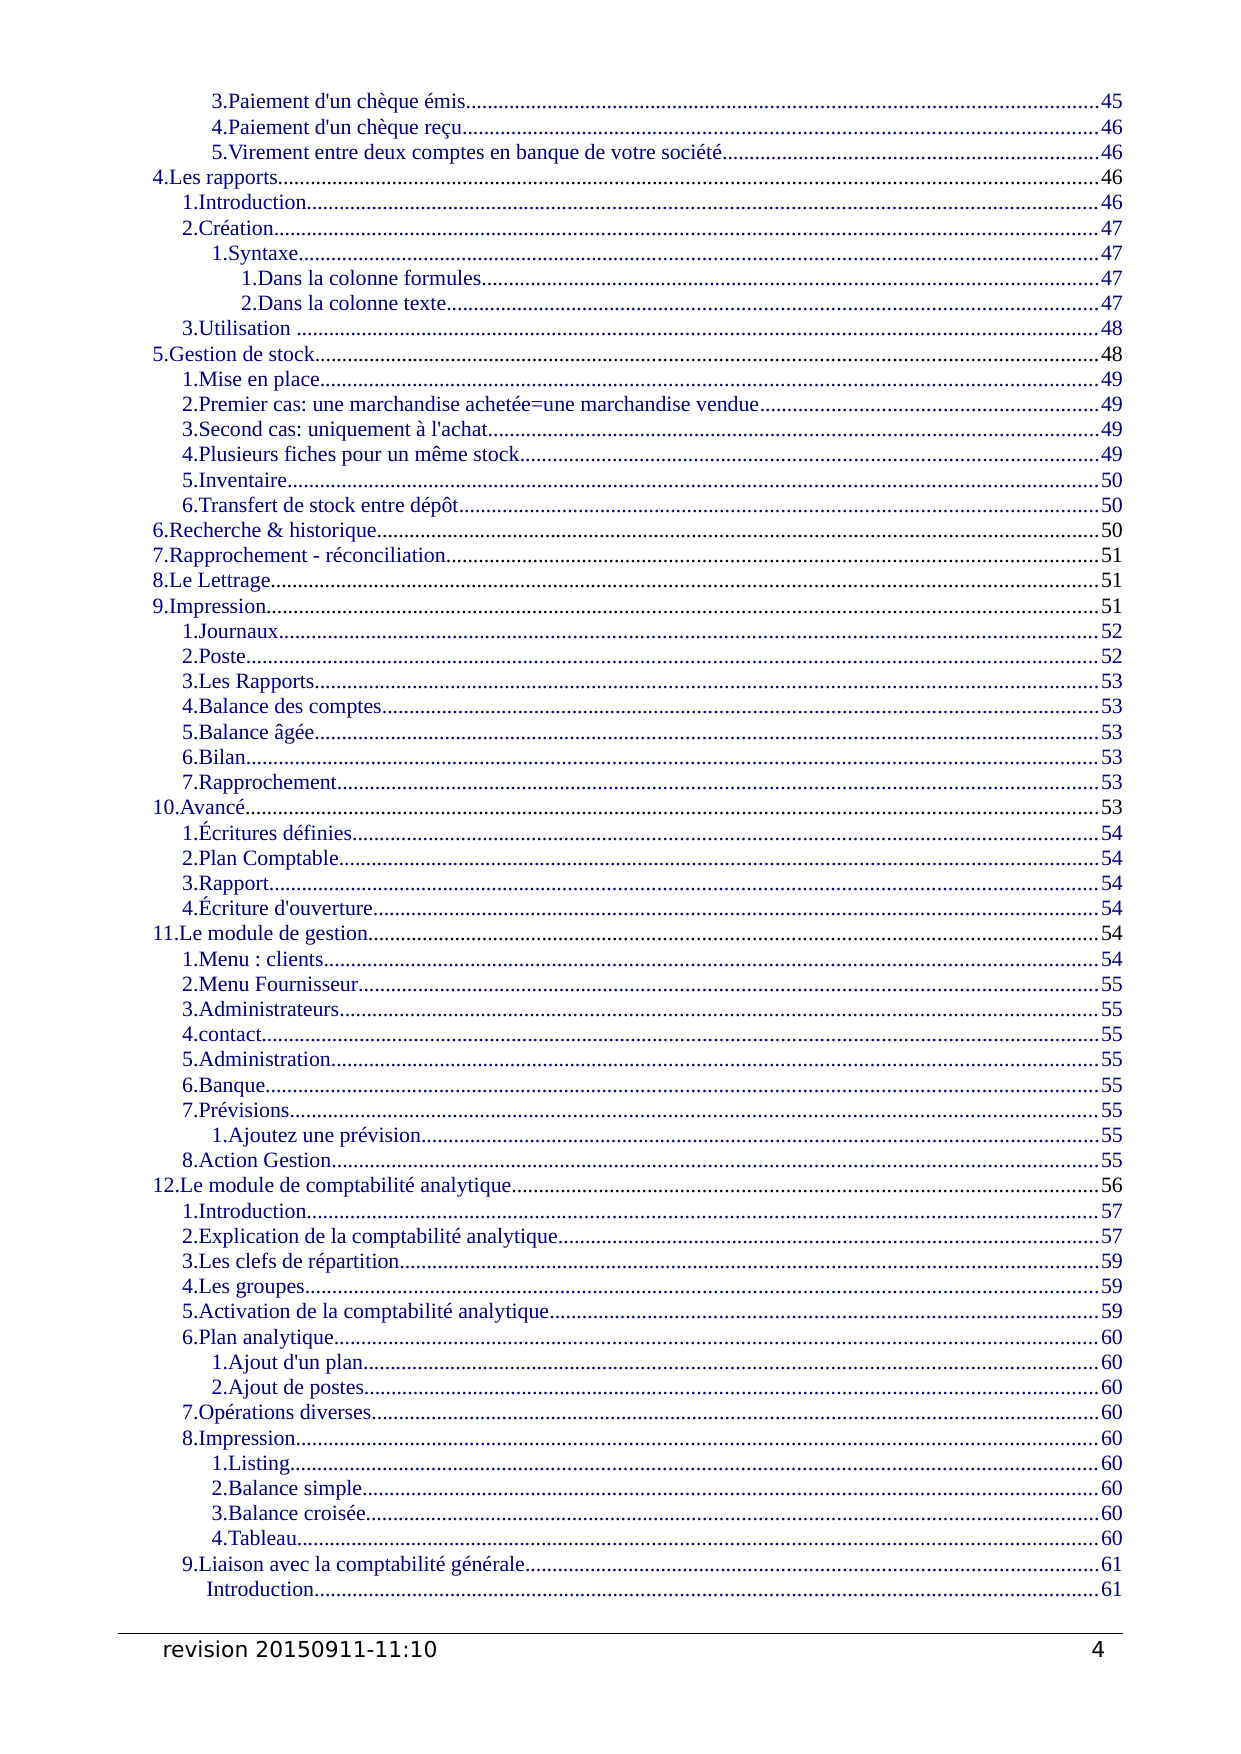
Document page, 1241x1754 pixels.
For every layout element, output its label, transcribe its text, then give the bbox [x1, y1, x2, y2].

text 4.Les rapports 46 [147, 164, 1123, 189]
text 3.Les Rapports 53 [176, 668, 1123, 693]
text 1.Ajout d'un plan 60 [206, 1349, 1123, 1374]
text 2.Ajout de postes 60 [206, 1374, 1123, 1399]
text 4.Paiement d'un chèque reçu 46 [206, 114, 1123, 139]
text 1.Mise en place 49 [176, 366, 1123, 391]
text 7.Opérations diverses 60 [176, 1399, 1123, 1424]
text 6.Bilan 53 [176, 744, 1123, 769]
text 2.Premier cas: une marchandise achetée=une marchandise vendue 49 [176, 391, 1123, 416]
text Introduction 61 [206, 1576, 1123, 1601]
text 3.Second cas: uniquement à l'achat 49 [176, 416, 1123, 441]
text 3.Paiement d'un chèque émis 45 [206, 88, 1123, 114]
text 4.Les groupes 59 [176, 1273, 1123, 1298]
text 12.Le module de comptabilité analytique 56 [147, 1172, 1123, 1198]
text 2.Poste 52 [176, 643, 1123, 668]
text 7.Rapprochement 53 [176, 769, 1123, 794]
text 5.Inventaire 50 [176, 467, 1123, 492]
text 5.Activation de la comptabilité analytique 59 [176, 1298, 1123, 1324]
text 8.Action Gestion 55 [176, 1147, 1123, 1172]
text 6.Banque 55 [176, 1072, 1123, 1097]
text 4.Tableau 60 [206, 1525, 1123, 1551]
text 9.Impression 51 [147, 593, 1123, 618]
text 5.Gestion de stock 48 [147, 341, 1123, 366]
text 10.Avancé 53 [147, 794, 1123, 819]
text 3.Utilisation 48 [176, 315, 1123, 341]
text 1.Dans la colonne formules 47 [235, 265, 1123, 290]
text 1.Journaux 52 [176, 618, 1123, 643]
text 1.Menu : clients 54 [176, 946, 1123, 971]
text 1.Introduction 46 [176, 189, 1123, 214]
text 5.Administration 55 [176, 1046, 1123, 1072]
text 1.Ajoutez une prévision 55 [206, 1122, 1123, 1147]
text 8.Le Lettrage 51 [147, 567, 1123, 593]
text 1.Introduction 57 [176, 1198, 1123, 1223]
text 8.Impression 60 [176, 1424, 1123, 1450]
text 6.Transfert de stock entre dépôt 50 [176, 492, 1123, 517]
text 4.Écriture d'ouverture 54 [176, 895, 1123, 920]
text 3.Balance croisée 60 [206, 1500, 1123, 1525]
text 3.Rapport 54 [176, 870, 1123, 895]
text 7.Prévisions 55 [176, 1097, 1123, 1122]
text 2.Plan Comptable 54 [176, 845, 1123, 870]
text 11.Le module de gestion 54 [147, 920, 1123, 946]
text 1.Listing 60 [206, 1450, 1123, 1475]
text 2.Menu Fournisseur 55 [176, 971, 1123, 996]
text 2.Balance simple 60 [206, 1475, 1123, 1500]
text 2.Création 47 [176, 214, 1123, 240]
text 1.Écritures définies 54 [176, 819, 1123, 845]
text 2.Explication de la comptabilité analytique 57 [176, 1223, 1123, 1248]
text 5.Virement entre deux comptes en banque de votre société 46 [206, 139, 1123, 164]
text 4.contact 55 [176, 1021, 1123, 1046]
text 9.Liaison avec la comptabilité générale 61 [176, 1551, 1123, 1576]
text 1.Syntaxe 47 [206, 240, 1123, 265]
text 4.Balance des comptes 53 [176, 693, 1123, 719]
text 6.Plan analytique 60 [176, 1324, 1123, 1349]
text 2.Dans la colonne texte 47 [235, 290, 1123, 315]
text 4.Plusieurs fiches pour un même stock 49 [176, 441, 1123, 467]
text 6.Recherche & historique 50 [147, 517, 1123, 542]
text 3.Administrateurs 55 [176, 996, 1123, 1021]
text 5.Balance âgée 53 [176, 719, 1123, 744]
text 3.Les clefs de répartition 59 [176, 1248, 1123, 1273]
text 7.Rapprochement - réconciliation 51 [147, 542, 1123, 567]
